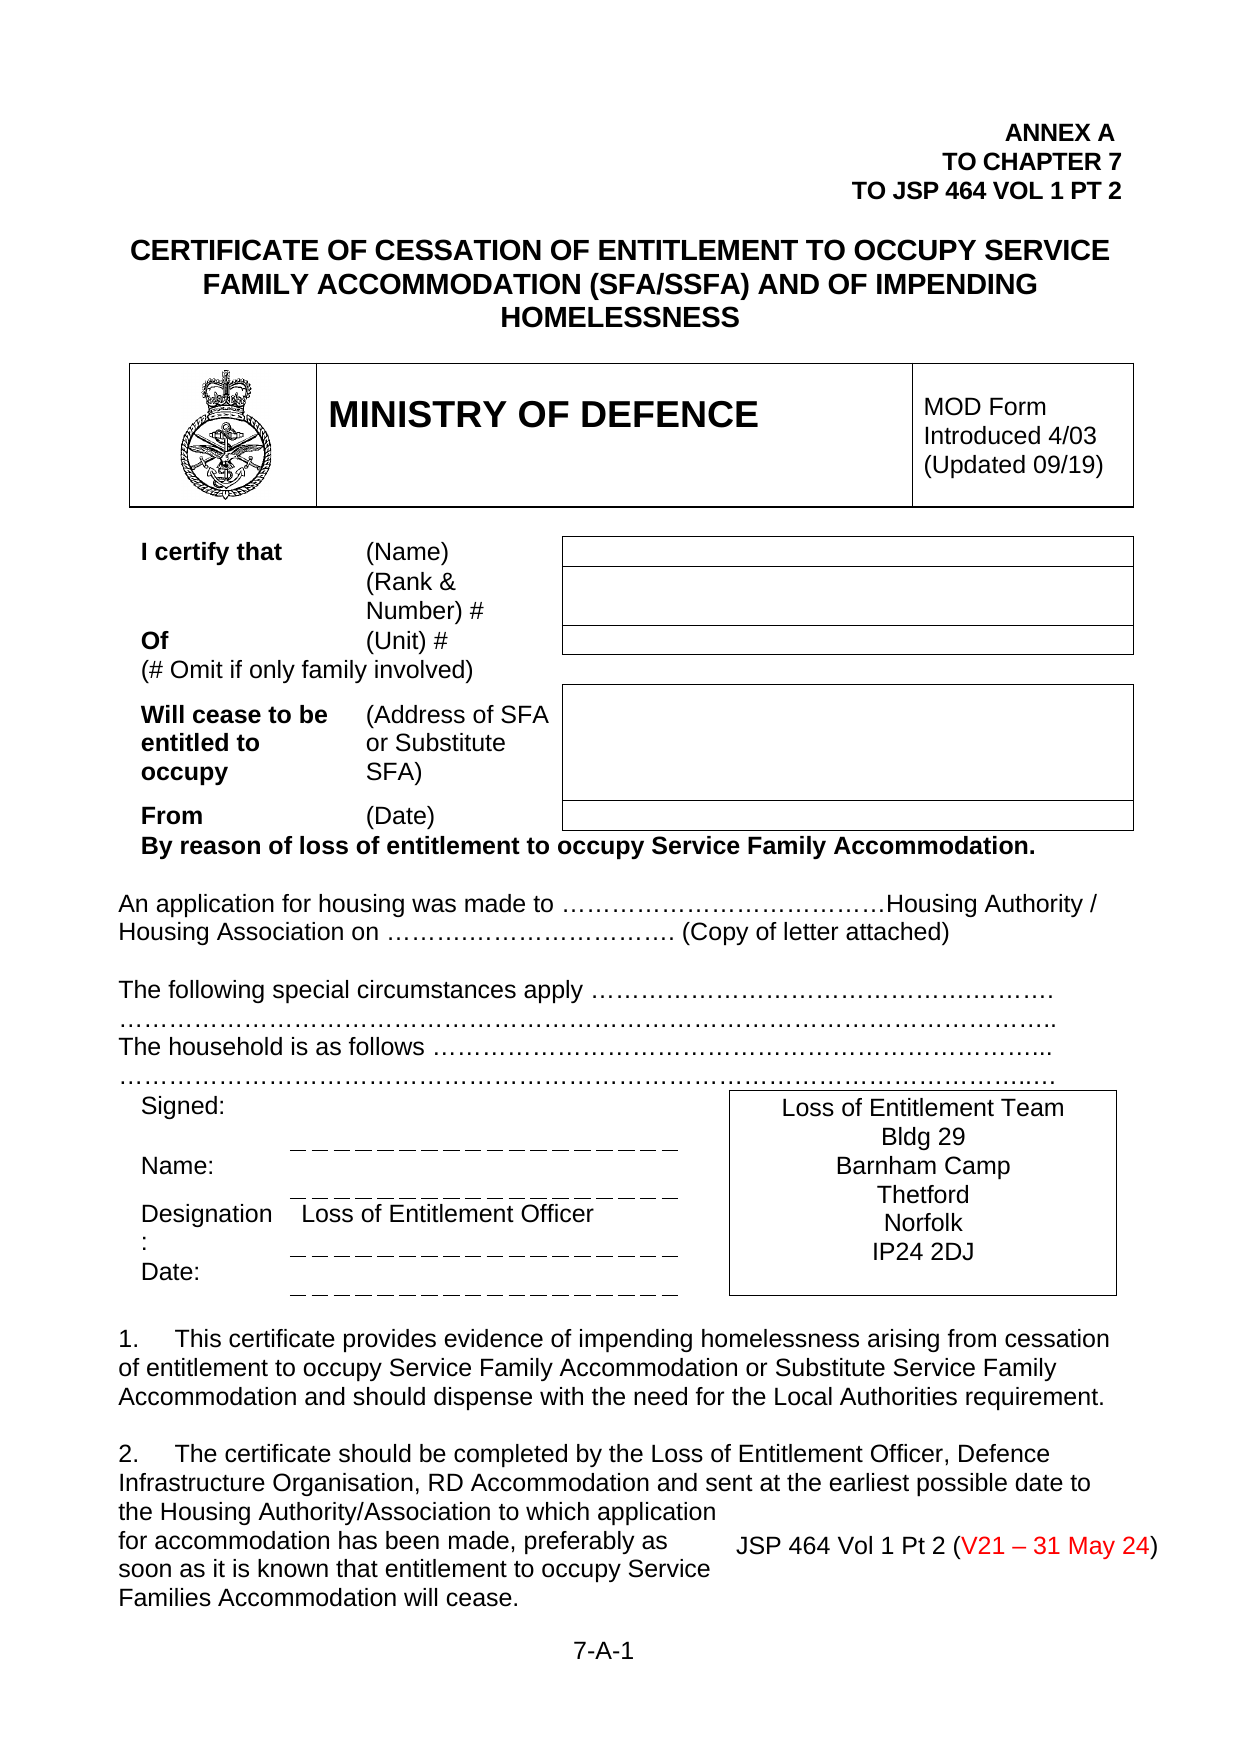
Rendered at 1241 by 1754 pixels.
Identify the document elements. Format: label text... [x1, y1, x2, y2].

text 2. The certificate should be completed by the Loss of Entitlement Officer, Defence Infrastructure Organisation, RD Accommodation and sent at the earliest possible date to the Housing Authority/Association to which application for accommodation has been made, preferably as soon as it is known that entitlement to occupy Service Families Accommodation will cease. [118, 1439, 1122, 1612]
text An application for housing was made to …………………………………Housing Authority / Housing Association on ……….……………………. (Copy of letter attached) [118, 888, 1122, 946]
table_cell [290, 1150, 679, 1197]
table_cell (# Omit if only family involved) [129, 654, 1133, 684]
table_cell Name: [129, 1150, 290, 1197]
text 1. This certificate provides evidence of impending homelessness arising from cessation of entitlement to occupy Service Family Accommodation or Substitute Service Family Accommodation and should dispense with the need for the Local Authorities requirement. [118, 1324, 1122, 1411]
table_cell From [129, 800, 354, 830]
table_cell [679, 1150, 729, 1197]
table_cell (Address of SFA or Substitute SFA) [354, 684, 562, 800]
table_header [679, 1090, 729, 1150]
subtitle TO CHAPTER 7 [118, 147, 1122, 176]
table_cell [563, 801, 1133, 830]
subtitle TO JSP 464 VOL 1 PT 2 [118, 176, 1122, 204]
table_cell [679, 1198, 729, 1256]
table_cell [563, 567, 1133, 624]
table_header [563, 537, 1133, 566]
table_cell (Rank & Number) # [354, 566, 562, 624]
table_header [290, 1090, 679, 1150]
text The household is as follows ………………………………………………………………... [118, 1032, 1122, 1061]
subtitle CERTIFICATE OF CESSATION OF ENTITLEMENT TO OCCUPY SERVICE FAMILY ACCOMMODATION (SFA/SSFA) AND OF IMPENDING HOMELESSNESS [118, 233, 1122, 334]
table_header MOD Form Introduced 4/03 (Updated 09/19) [913, 364, 1133, 506]
table_cell Date: [129, 1256, 290, 1294]
text ………………………………………………………………………………………………..… [118, 1061, 1122, 1090]
table_header MINISTRY OF DEFENCE [317, 364, 912, 506]
table_cell By reason of loss of entitlement to occupy Service Family Accommodation. [129, 830, 1133, 860]
table_cell [563, 626, 1133, 654]
table_header Loss of Entitlement Team Bldg 29 Barnham Camp Thetford Norfolk IP24 2DJ [730, 1091, 1116, 1294]
table_cell [563, 685, 1133, 800]
table_cell [129, 566, 354, 624]
table_cell [290, 1256, 679, 1294]
table_header [130, 364, 316, 506]
table_header I certify that [129, 536, 354, 566]
subtitle ANNEX A [118, 118, 1122, 147]
table_cell Will cease to be entitled to occupy [129, 684, 354, 800]
table_cell (Unit) # [354, 625, 562, 654]
table_cell [679, 1256, 729, 1294]
text ………………………………………………………………………………………………….. [118, 1003, 1122, 1032]
table_header Signed: [129, 1090, 290, 1150]
table_cell Of [129, 625, 354, 654]
text The following special circumstances apply ……………………………………….………. [118, 975, 1122, 1003]
table_cell Designation: [129, 1198, 290, 1256]
table_cell Loss of Entitlement Officer [290, 1198, 679, 1256]
table_cell (Date) [354, 800, 562, 830]
table_header (Name) [354, 536, 562, 566]
